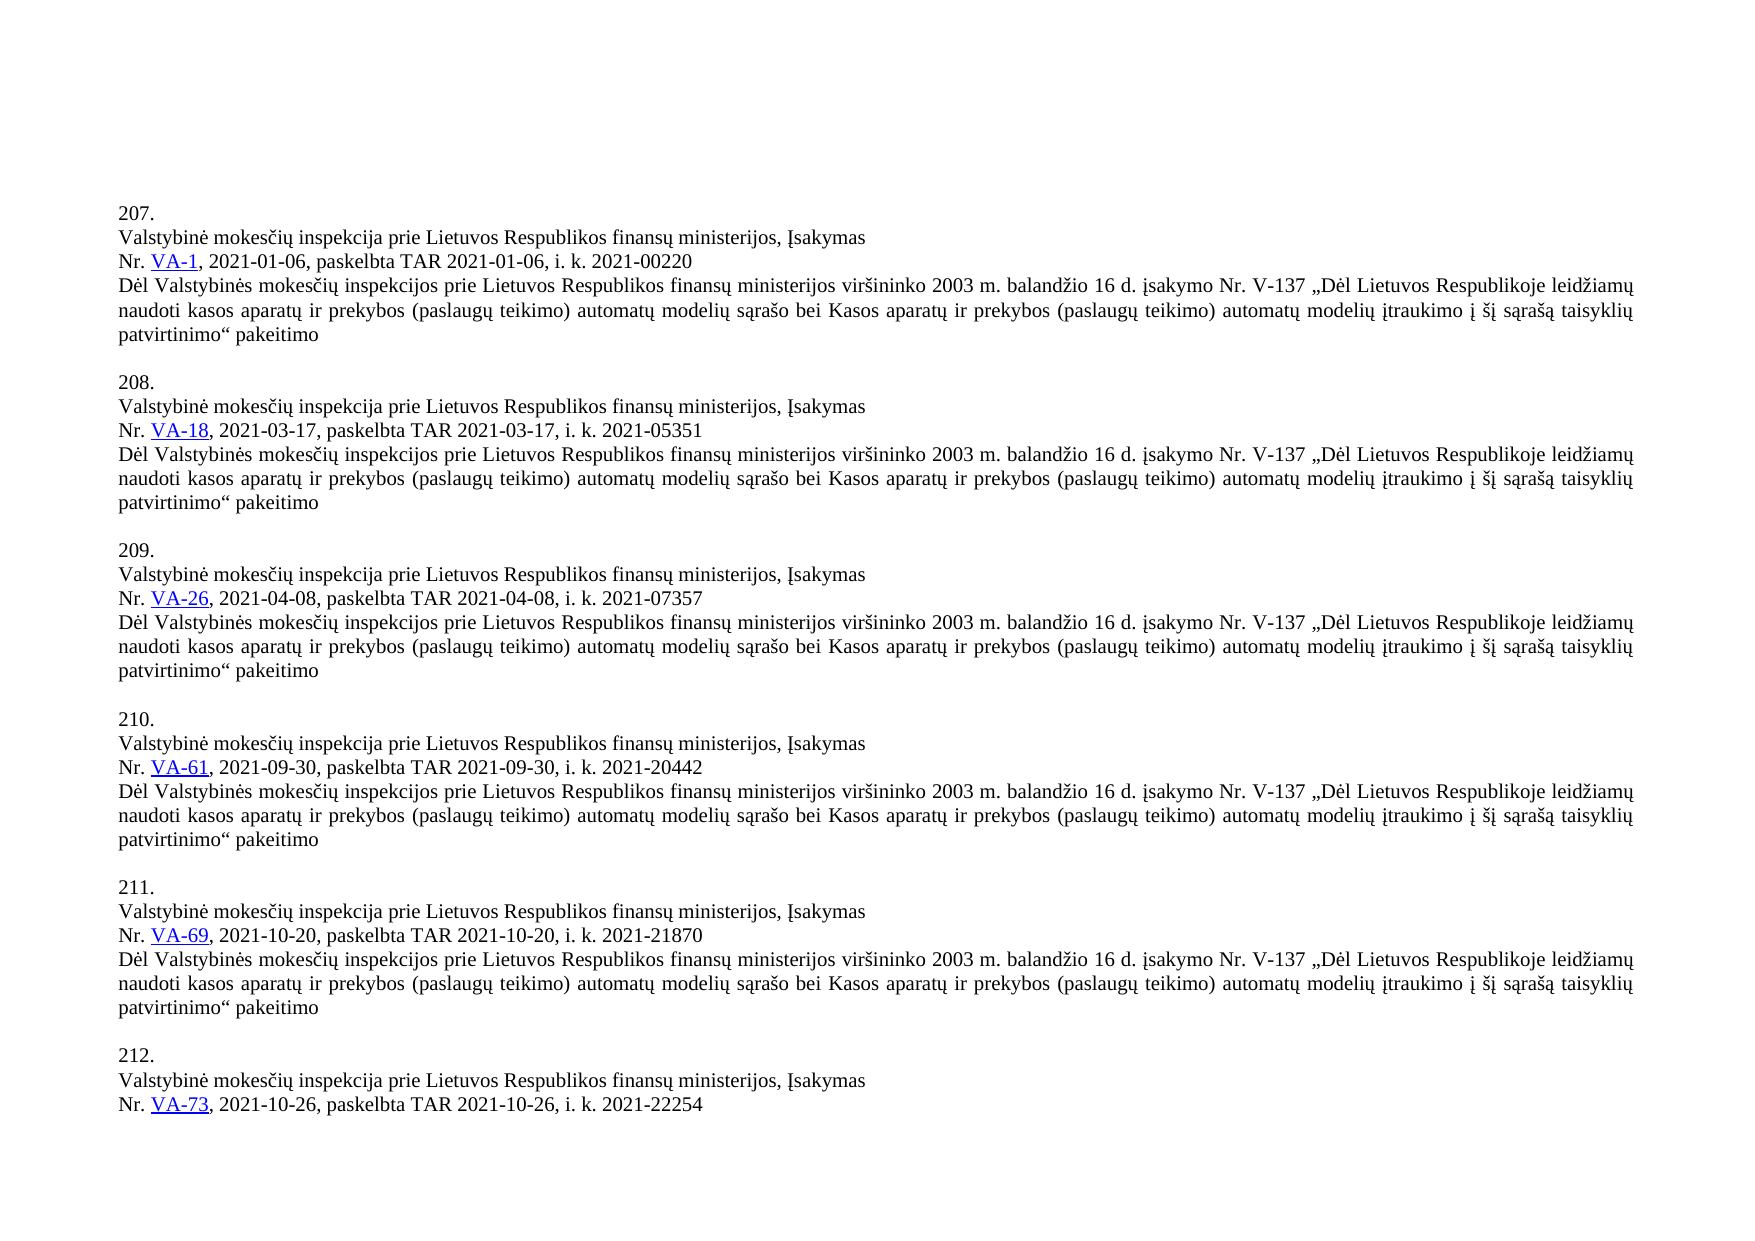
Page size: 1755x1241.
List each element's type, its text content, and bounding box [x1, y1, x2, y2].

text Valstybinė mokesčių inspekcija prie Lietuvos Respublikos finansų ministerijos, Įsakymas [118, 225, 1636, 249]
text Valstybinė mokesčių inspekcija prie Lietuvos Respublikos finansų ministerijos, Įsakymas [118, 1067, 1636, 1092]
text Nr. VA-61, 2021-09-30, paskelbta TAR 2021-09-30, i. k. 2021-20442 [118, 755, 1636, 779]
text Nr. VA-1, 2021-01-06, paskelbta TAR 2021-01-06, i. k. 2021-00220 [118, 249, 1636, 273]
text 210. [118, 707, 1636, 731]
text Valstybinė mokesčių inspekcija prie Lietuvos Respublikos finansų ministerijos, Įsakymas [118, 731, 1636, 755]
text Valstybinė mokesčių inspekcija prie Lietuvos Respublikos finansų ministerijos, Įsakymas [118, 394, 1636, 418]
text 212. [118, 1043, 1636, 1067]
text Dėl Valstybinės mokesčių inspekcijos prie Lietuvos Respublikos finansų ministerijos viršininko 2003 m. balandžio 16 d. įsakymo Nr. V-137 „Dėl Lietuvos Respublikoje leidžiamų naudoti kasos aparatų ir prekybos (paslaugų teikimo) automatų modelių sąrašo bei Kasos aparatų ir prekybos (paslaugų teikimo) automatų modelių įtraukimo į šį sąrašą taisyklių patvirtinimo“ pakeitimo [118, 610, 1636, 682]
text Nr. VA-18, 2021-03-17, paskelbta TAR 2021-03-17, i. k. 2021-05351 [118, 418, 1636, 442]
text Dėl Valstybinės mokesčių inspekcijos prie Lietuvos Respublikos finansų ministerijos viršininko 2003 m. balandžio 16 d. įsakymo Nr. V-137 „Dėl Lietuvos Respublikoje leidžiamų naudoti kasos aparatų ir prekybos (paslaugų teikimo) automatų modelių sąrašo bei Kasos aparatų ir prekybos (paslaugų teikimo) automatų modelių įtraukimo į šį sąrašą taisyklių patvirtinimo“ pakeitimo [118, 947, 1636, 1019]
text Nr. VA-26, 2021-04-08, paskelbta TAR 2021-04-08, i. k. 2021-07357 [118, 586, 1636, 610]
text Valstybinė mokesčių inspekcija prie Lietuvos Respublikos finansų ministerijos, Įsakymas [118, 899, 1636, 923]
text Nr. VA-69, 2021-10-20, paskelbta TAR 2021-10-20, i. k. 2021-21870 [118, 923, 1636, 947]
text Valstybinė mokesčių inspekcija prie Lietuvos Respublikos finansų ministerijos, Įsakymas [118, 562, 1636, 586]
text 208. [118, 370, 1636, 394]
text 207. [118, 201, 1636, 225]
text Dėl Valstybinės mokesčių inspekcijos prie Lietuvos Respublikos finansų ministerijos viršininko 2003 m. balandžio 16 d. įsakymo Nr. V-137 „Dėl Lietuvos Respublikoje leidžiamų naudoti kasos aparatų ir prekybos (paslaugų teikimo) automatų modelių sąrašo bei Kasos aparatų ir prekybos (paslaugų teikimo) automatų modelių įtraukimo į šį sąrašą taisyklių patvirtinimo“ pakeitimo [118, 779, 1636, 851]
text Nr. VA-73, 2021-10-26, paskelbta TAR 2021-10-26, i. k. 2021-22254 [118, 1092, 1636, 1116]
text 211. [118, 875, 1636, 899]
text Dėl Valstybinės mokesčių inspekcijos prie Lietuvos Respublikos finansų ministerijos viršininko 2003 m. balandžio 16 d. įsakymo Nr. V-137 „Dėl Lietuvos Respublikoje leidžiamų naudoti kasos aparatų ir prekybos (paslaugų teikimo) automatų modelių sąrašo bei Kasos aparatų ir prekybos (paslaugų teikimo) automatų modelių įtraukimo į šį sąrašą taisyklių patvirtinimo“ pakeitimo [118, 273, 1636, 346]
text 209. [118, 538, 1636, 562]
text Dėl Valstybinės mokesčių inspekcijos prie Lietuvos Respublikos finansų ministerijos viršininko 2003 m. balandžio 16 d. įsakymo Nr. V-137 „Dėl Lietuvos Respublikoje leidžiamų naudoti kasos aparatų ir prekybos (paslaugų teikimo) automatų modelių sąrašo bei Kasos aparatų ir prekybos (paslaugų teikimo) automatų modelių įtraukimo į šį sąrašą taisyklių patvirtinimo“ pakeitimo [118, 442, 1636, 514]
